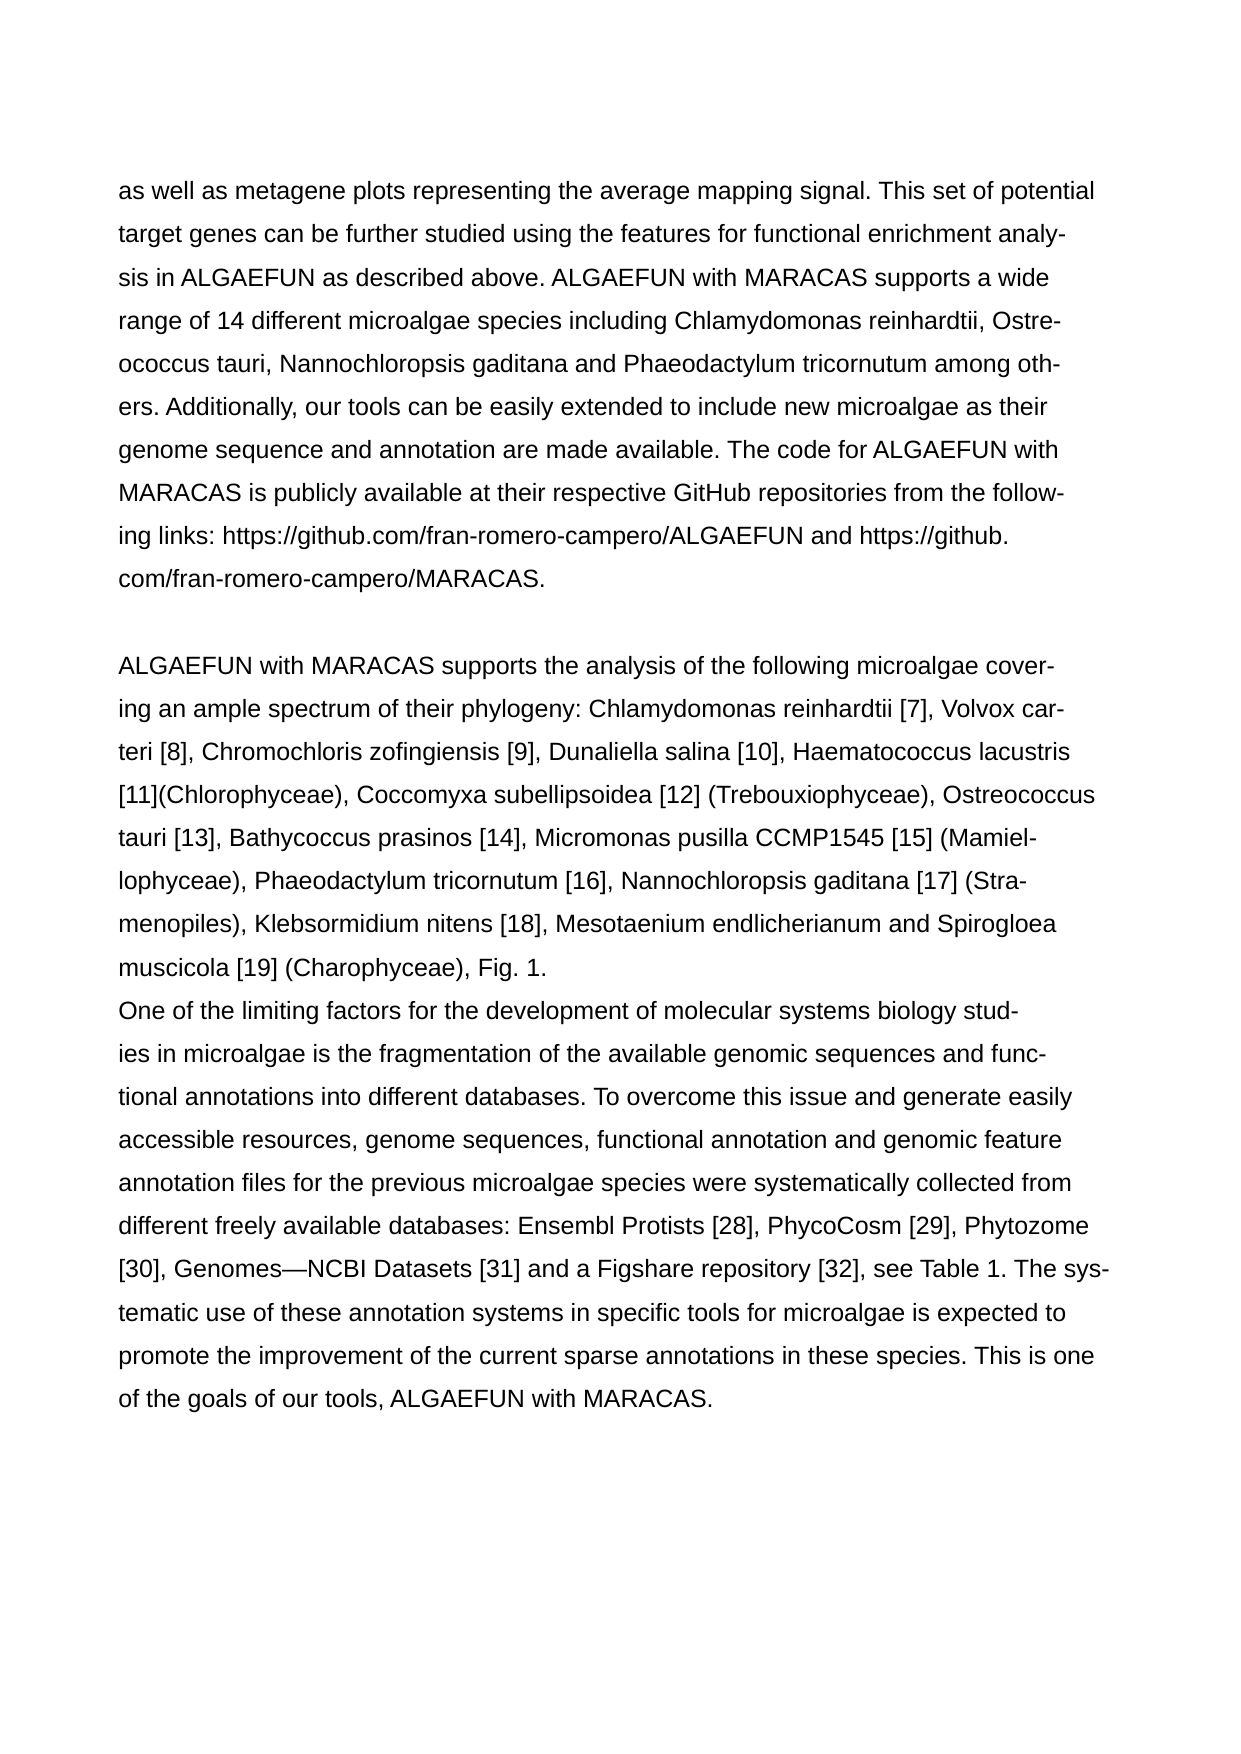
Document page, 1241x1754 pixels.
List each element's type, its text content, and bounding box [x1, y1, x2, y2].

text tematic use of these annotation systems in specific tools for microalgae is expected to [118, 1298, 1122, 1326]
text muscicola [19] (Charophyceae), Fig. 1. [118, 953, 1122, 981]
text lophyceae), Phaeodactylum tricornutum [16], Nannochloropsis gaditana [17] (Stra- [118, 866, 1122, 895]
text menopiles), Klebsormidium nitens [18], Mesotaenium endlicherianum and Spirogloea [118, 909, 1122, 938]
text ing links: https://github.com/fran-romero-campero/ALGAEFUN and https://github. [118, 521, 1122, 550]
text [11](Chlorophyceae), Coccomyxa subellipsoidea [12] (Trebouxiophyceae), Ostreococcus [118, 780, 1122, 809]
text tauri [13], Bathycoccus prasinos [14], Micromonas pusilla CCMP1545 [15] (Mamiel- [118, 823, 1122, 852]
text promote the improvement of the current sparse annotations in these species. This is one [118, 1341, 1122, 1369]
text genome sequence and annotation are made available. The code for ALGAEFUN with [118, 435, 1122, 464]
text target genes can be further studied using the features for functional enrichment analy- [118, 219, 1122, 248]
text different freely available databases: Ensembl Protists [28], PhycoCosm [29], Phytozome [118, 1211, 1122, 1240]
text as well as metagene plots representing the average mapping signal. This set of potential [118, 176, 1122, 205]
text com/fran-romero-campero/MARACAS. [118, 564, 1122, 593]
text MARACAS is publicly available at their respective GitHub repositories from the follow- [118, 478, 1122, 507]
text of the goals of our tools, ALGAEFUN with MARACAS. [118, 1384, 1122, 1413]
text ALGAEFUN with MARACAS supports the analysis of the following microalgae cover- [118, 651, 1122, 679]
text ing an ample spectrum of their phylogeny: Chlamydomonas reinhardtii [7], Volvox car- [118, 694, 1122, 723]
text accessible resources, genome sequences, functional annotation and genomic feature [118, 1125, 1122, 1154]
text teri [8], Chromochloris zofingiensis [9], Dunaliella salina [10], Haematococcus lacustris [118, 737, 1122, 766]
text ers. Additionally, our tools can be easily extended to include new microalgae as their [118, 392, 1122, 421]
text [30], Genomes—NCBI Datasets [31] and a Figshare repository [32], see Table 1. The sys- [118, 1254, 1122, 1283]
text sis in ALGAEFUN as described above. ALGAEFUN with MARACAS supports a wide [118, 263, 1122, 291]
text One of the limiting factors for the development of molecular systems biology stud- [118, 996, 1122, 1024]
text range of 14 different microalgae species including Chlamydomonas reinhardtii, Ostre- [118, 306, 1122, 334]
text annotation files for the previous microalgae species were systematically collected from [118, 1168, 1122, 1197]
text ococcus tauri, Nannochloropsis gaditana and Phaeodactylum tricornutum among oth- [118, 349, 1122, 378]
text ies in microalgae is the fragmentation of the available genomic sequences and func- [118, 1039, 1122, 1068]
text tional annotations into different databases. To overcome this issue and generate easily [118, 1082, 1122, 1111]
